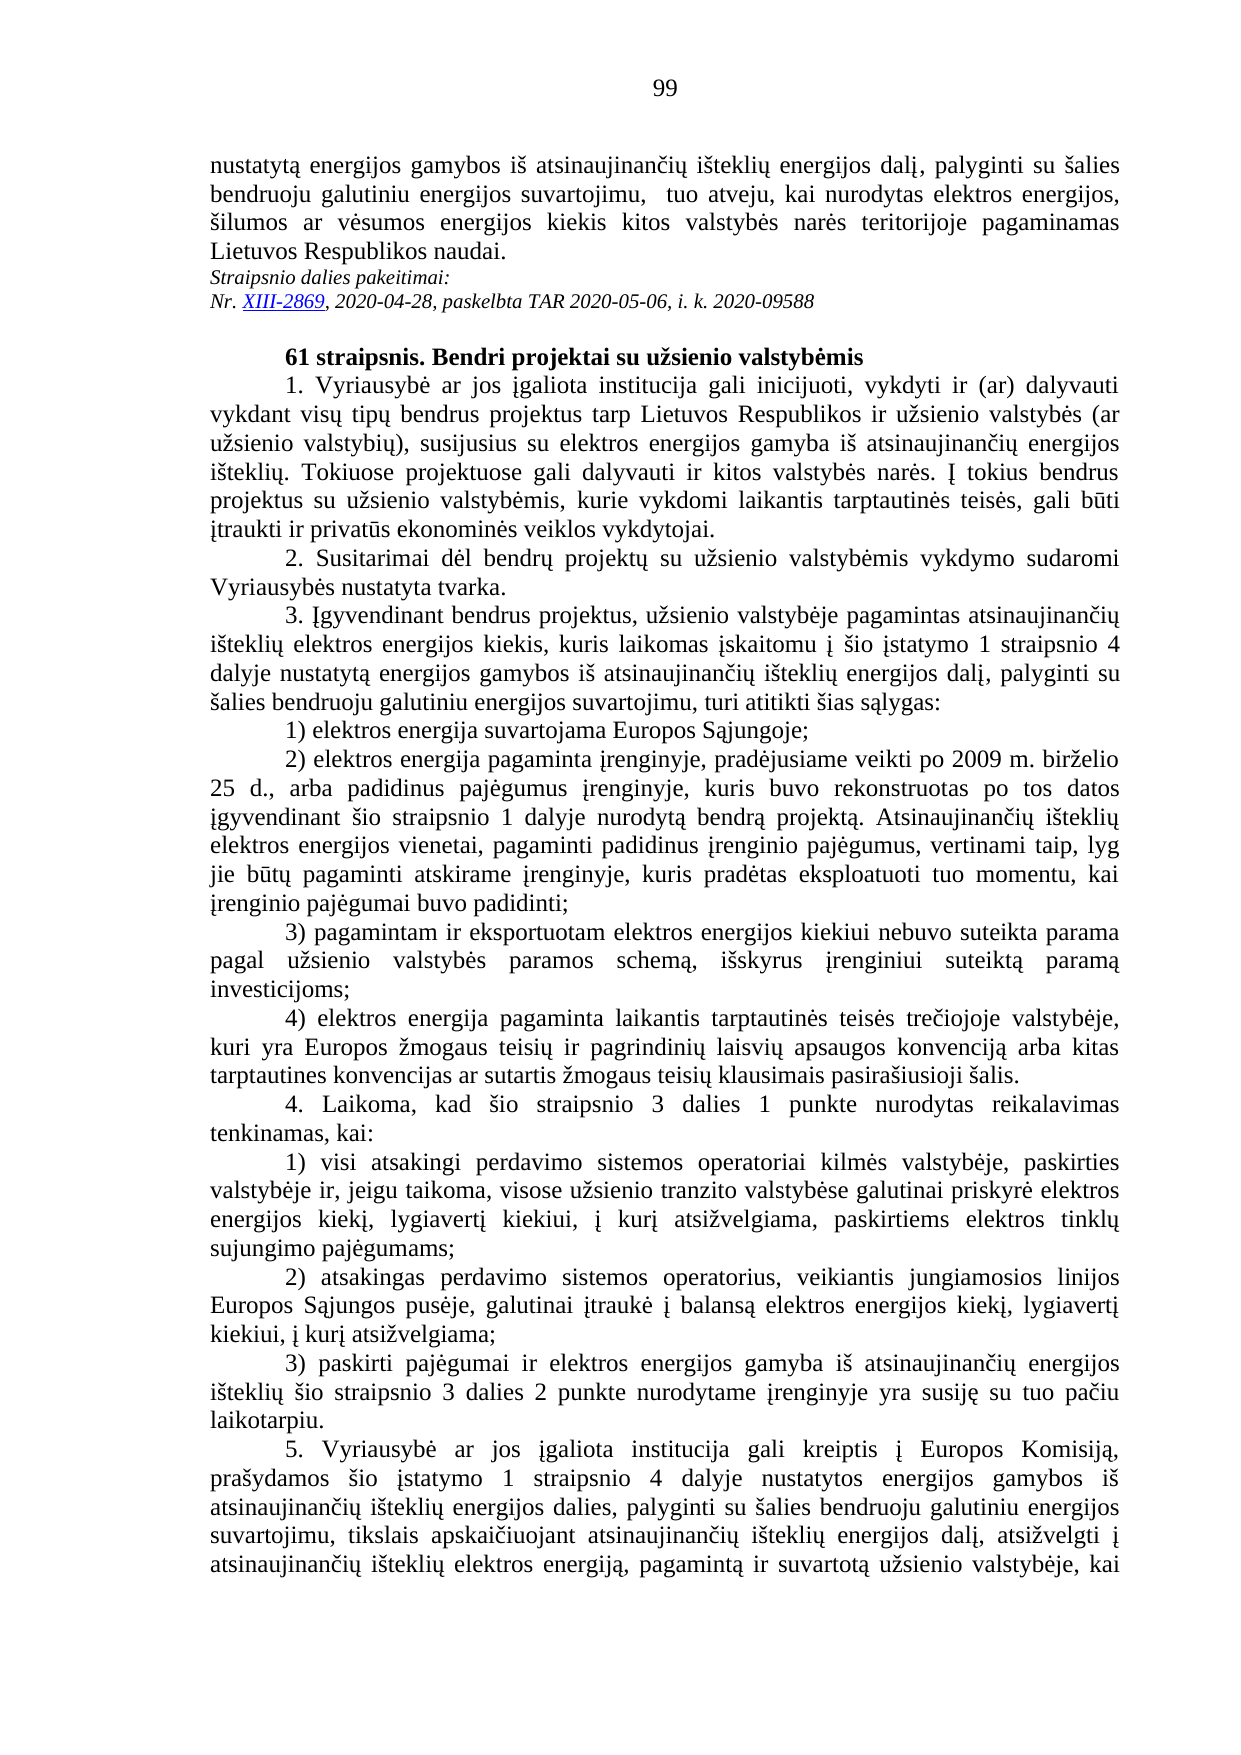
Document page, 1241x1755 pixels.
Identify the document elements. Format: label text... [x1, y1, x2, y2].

text 1) visi atsakingi perdavimo sistemos operatoriai kilmės valstybėje, paskirties valstybėje ir, jeigu taikoma, visose užsienio tranzito valstybėse galutinai priskyrė elektros energijos kiekį, lygiavertį kiekiui, į kurį atsižvelgiama, paskirtiems elektros tinklų sujungimo pajėgumams; [210, 1147, 1120, 1262]
text 4) elektros energija pagaminta laikantis tarptautinės teisės trečiojoje valstybėje, kuri yra Europos žmogaus teisių ir pagrindinių laisvių apsaugos konvenciją arba kitas tarptautines konvencijas ar sutartis žmogaus teisių klausimais pasirašiusioji šalis. [210, 1003, 1120, 1089]
text 61 straipsnis. Bendri projektai su užsienio valstybėmis [210, 342, 1120, 371]
text 2) elektros energija pagaminta įrenginyje, pradėjusiame veikti po 2009 m. birželio 25 d., arba padidinus pajėgumus įrenginyje, kuris buvo rekonstruotas po tos datos įgyvendinant šio straipsnio 1 dalyje nurodytą bendrą projektą. Atsinaujinančių išteklių elektros energijos vienetai, pagaminti padidinus įrenginio pajėgumus, vertinami taip, lyg jie būtų pagaminti atskirame įrenginyje, kuris pradėtas eksploatuoti tuo momentu, kai įrenginio pajėgumai buvo padidinti; [210, 744, 1120, 917]
text 3) pagamintam ir eksportuotam elektros energijos kiekiui nebuvo suteikta parama pagal užsienio valstybės paramos schemą, išskyrus įrenginiui suteiktą paramą investicijoms; [210, 917, 1120, 1003]
text 3) paskirti pajėgumai ir elektros energijos gamyba iš atsinaujinančių energijos išteklių šio straipsnio 3 dalies 2 punkte nurodytame įrenginyje yra susiję su tuo pačiu laikotarpiu. [210, 1348, 1120, 1434]
text 2) atsakingas perdavimo sistemos operatorius, veikiantis jungiamosios linijos Europos Sąjungos pusėje, galutinai įtraukė į balansą elektros energijos kiekį, lygiavertį kiekiui, į kurį atsižvelgiama; [210, 1262, 1120, 1348]
text 1. Vyriausybė ar jos įgaliota institucija gali inicijuoti, vykdyti ir (ar) dalyvauti vykdant visų tipų bendrus projektus tarp Lietuvos Respublikos ir užsienio valstybės (ar užsienio valstybių), susijusius su elektros energijos gamyba iš atsinaujinančių energijos išteklių. Tokiuose projektuose gali dalyvauti ir kitos valstybės narės. Į tokius bendrus projektus su užsienio valstybėmis, kurie vykdomi laikantis tarptautinės teisės, gali būti įtraukti ir privatūs ekonominės veiklos vykdytojai. [210, 371, 1120, 543]
text 5. Vyriausybė ar jos įgaliota institucija gali kreiptis į Europos Komisiją, prašydamos šio įstatymo 1 straipsnio 4 dalyje nustatytos energijos gamybos iš atsinaujinančių išteklių energijos dalies, palyginti su šalies bendruoju galutiniu energijos suvartojimu, tikslais apskaičiuojant atsinaujinančių išteklių energijos dalį, atsižvelgti į atsinaujinančių išteklių elektros energiją, pagamintą ir suvartotą užsienio valstybėje, kai [210, 1434, 1120, 1578]
text Straipsnio dalies pakeitimai: [210, 265, 1120, 289]
text 3. Įgyvendinant bendrus projektus, užsienio valstybėje pagamintas atsinaujinančių išteklių elektros energijos kiekis, kuris laikomas įskaitomu į šio įstatymo 1 straipsnio 4 dalyje nustatytą energijos gamybos iš atsinaujinančių išteklių energijos dalį, palyginti su šalies bendruoju galutiniu energijos suvartojimu, turi atitikti šias sąlygas: [210, 601, 1120, 716]
text 2. Susitarimai dėl bendrų projektų su užsienio valstybėmis vykdymo sudaromi Vyriausybės nustatyta tvarka. [210, 543, 1120, 601]
text Nr. XIII-2869, 2020-04-28, paskelbta TAR 2020-05-06, i. k. 2020-09588 [210, 289, 1120, 313]
text nustatytą energijos gamybos iš atsinaujinančių išteklių energijos dalį, palyginti su šalies bendruoju galutiniu energijos suvartojimu, tuo atveju, kai nurodytas elektros energijos, šilumos ar vėsumos energijos kiekis kitos valstybės narės teritorijoje pagaminamas Lietuvos Respublikos naudai. [210, 150, 1120, 265]
text 4. Laikoma, kad šio straipsnio 3 dalies 1 punkte nurodytas reikalavimas tenkinamas, kai: [210, 1089, 1120, 1147]
text 1) elektros energija suvartojama Europos Sąjungoje; [210, 716, 1120, 744]
